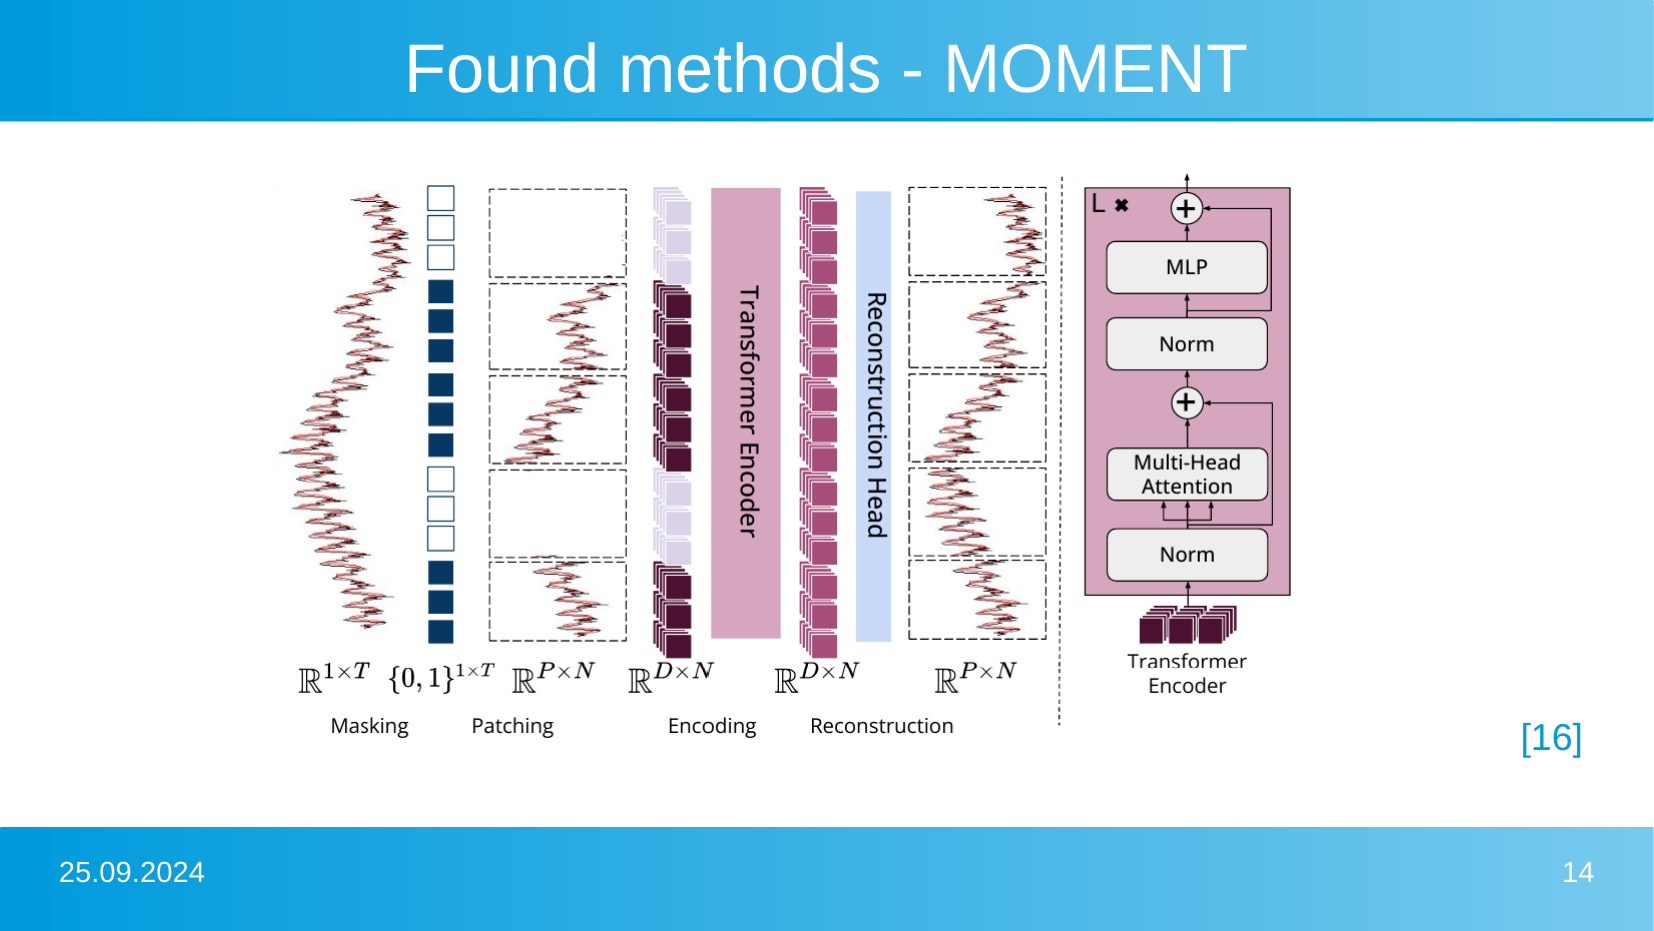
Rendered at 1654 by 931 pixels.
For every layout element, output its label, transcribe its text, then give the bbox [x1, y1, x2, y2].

text_box [16] [1505, 708, 1625, 827]
picture [262, 165, 1330, 748]
title Found methods - MOMENT [59, 21, 1595, 116]
